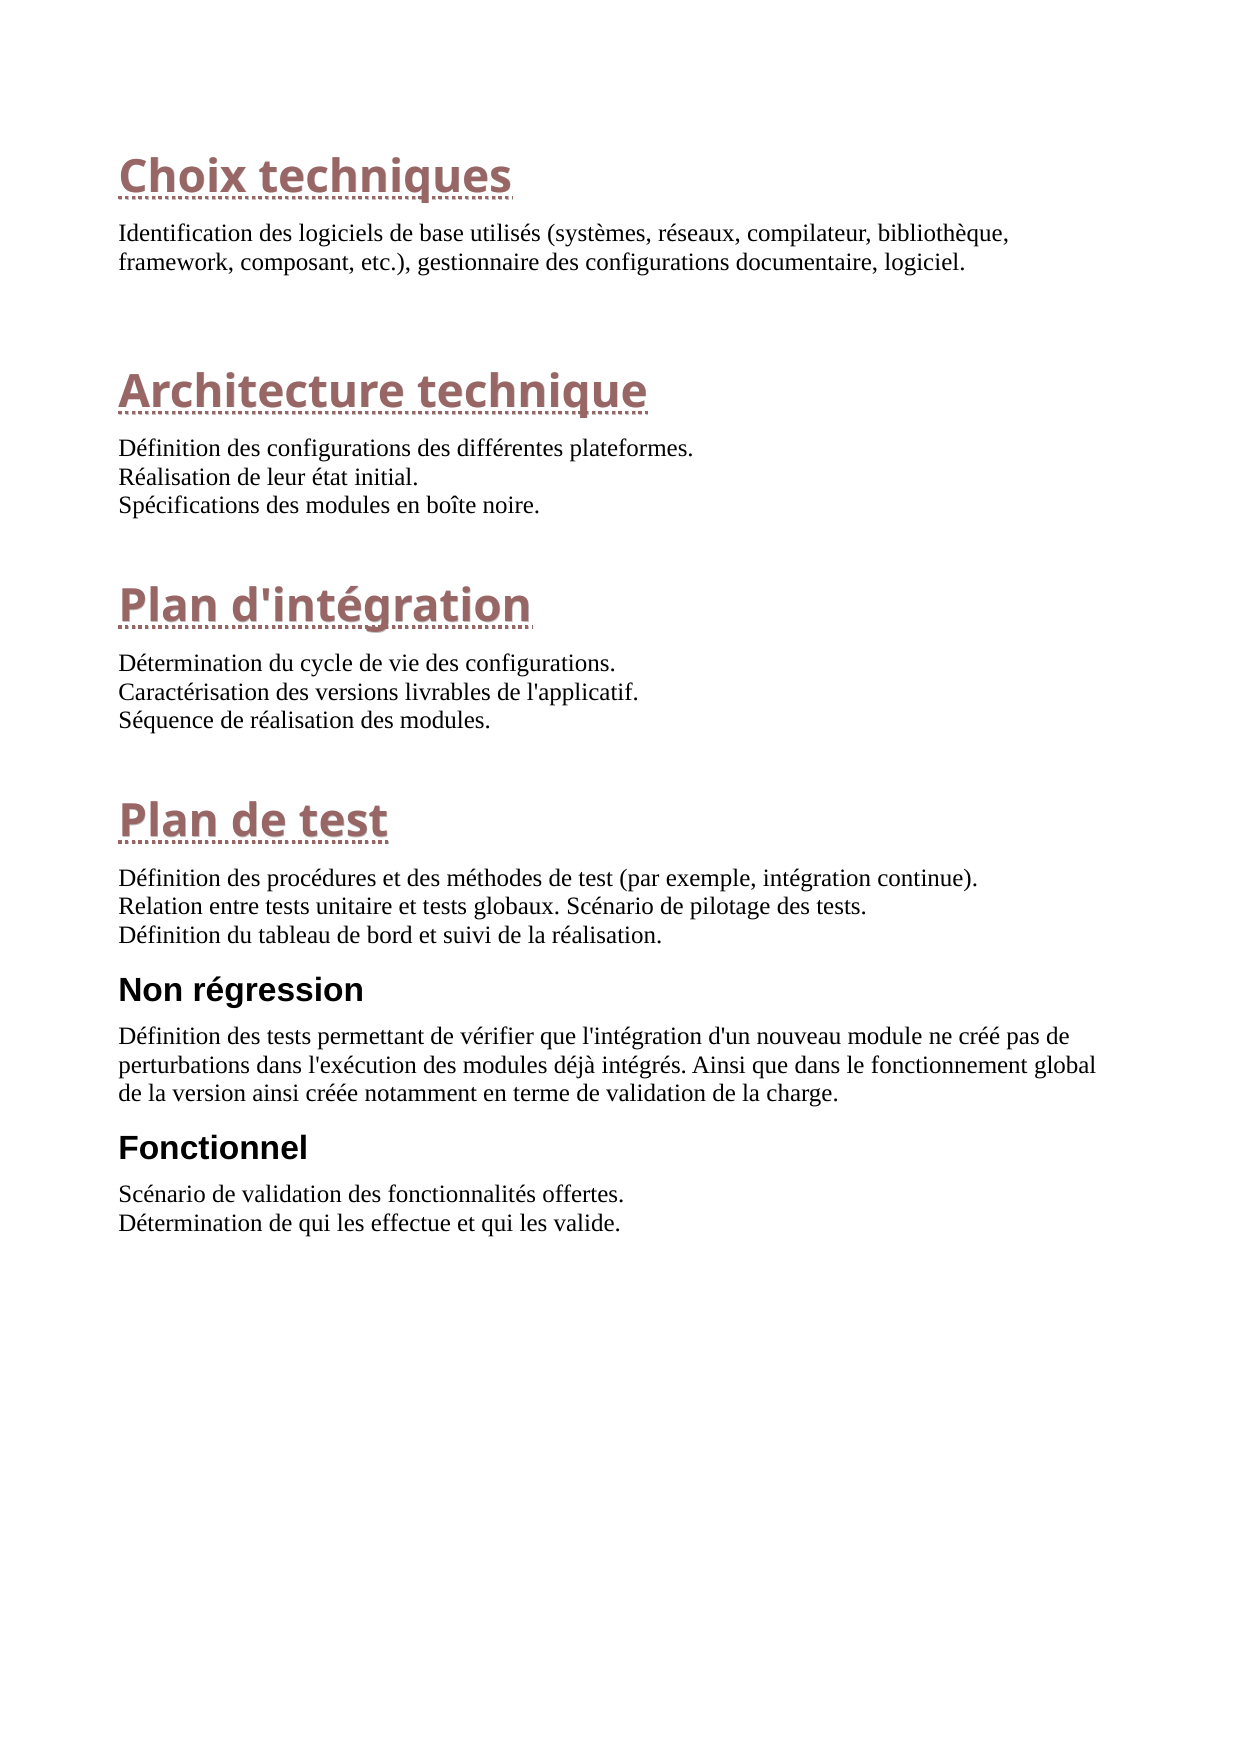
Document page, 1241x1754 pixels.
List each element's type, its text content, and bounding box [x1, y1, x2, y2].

text Détermination de qui les effectue et qui les valide. [118, 1208, 1122, 1237]
subtitle Architecture technique [118, 358, 1122, 420]
text Scénario de validation des fonctionnalités offertes. [118, 1179, 1122, 1208]
text Définition du tableau de bord et suivi de la réalisation. [118, 920, 1122, 949]
text Spécifications des modules en boîte noire. [118, 490, 1122, 519]
subtitle Fonctionnel [118, 1128, 1122, 1167]
text Identification des logiciels de base utilisés (systèmes, réseaux, compilateur, bibliothèque, framework, composant, etc.), gestionnaire des configurations documentaire, logiciel. [118, 218, 1122, 276]
subtitle Plan de test [118, 788, 1122, 850]
text Détermination du cycle de vie des configurations. [118, 648, 1122, 677]
text Définition des configurations des différentes plateformes. [118, 433, 1122, 462]
text Caractérisation des versions livrables de l'applicatif. [118, 677, 1122, 705]
text Séquence de réalisation des modules. [118, 705, 1122, 734]
text Relation entre tests unitaire et tests globaux. Scénario de pilotage des tests. [118, 891, 1122, 920]
text Définition des procédures et des méthodes de test (par exemple, intégration continue). [118, 863, 1122, 891]
text Définition des tests permettant de vérifier que l'intégration d'un nouveau module ne créé pas de perturbations dans l'exécution des modules déjà intégrés. Ainsi que dans le fonctionnement global de la version ainsi créée notamment en terme de validation de la charge. [118, 1021, 1122, 1107]
text Réalisation de leur état initial. [118, 462, 1122, 490]
subtitle Choix techniques [118, 143, 1122, 206]
subtitle Non régression [118, 970, 1122, 1008]
subtitle Plan d'intégration [118, 573, 1122, 635]
